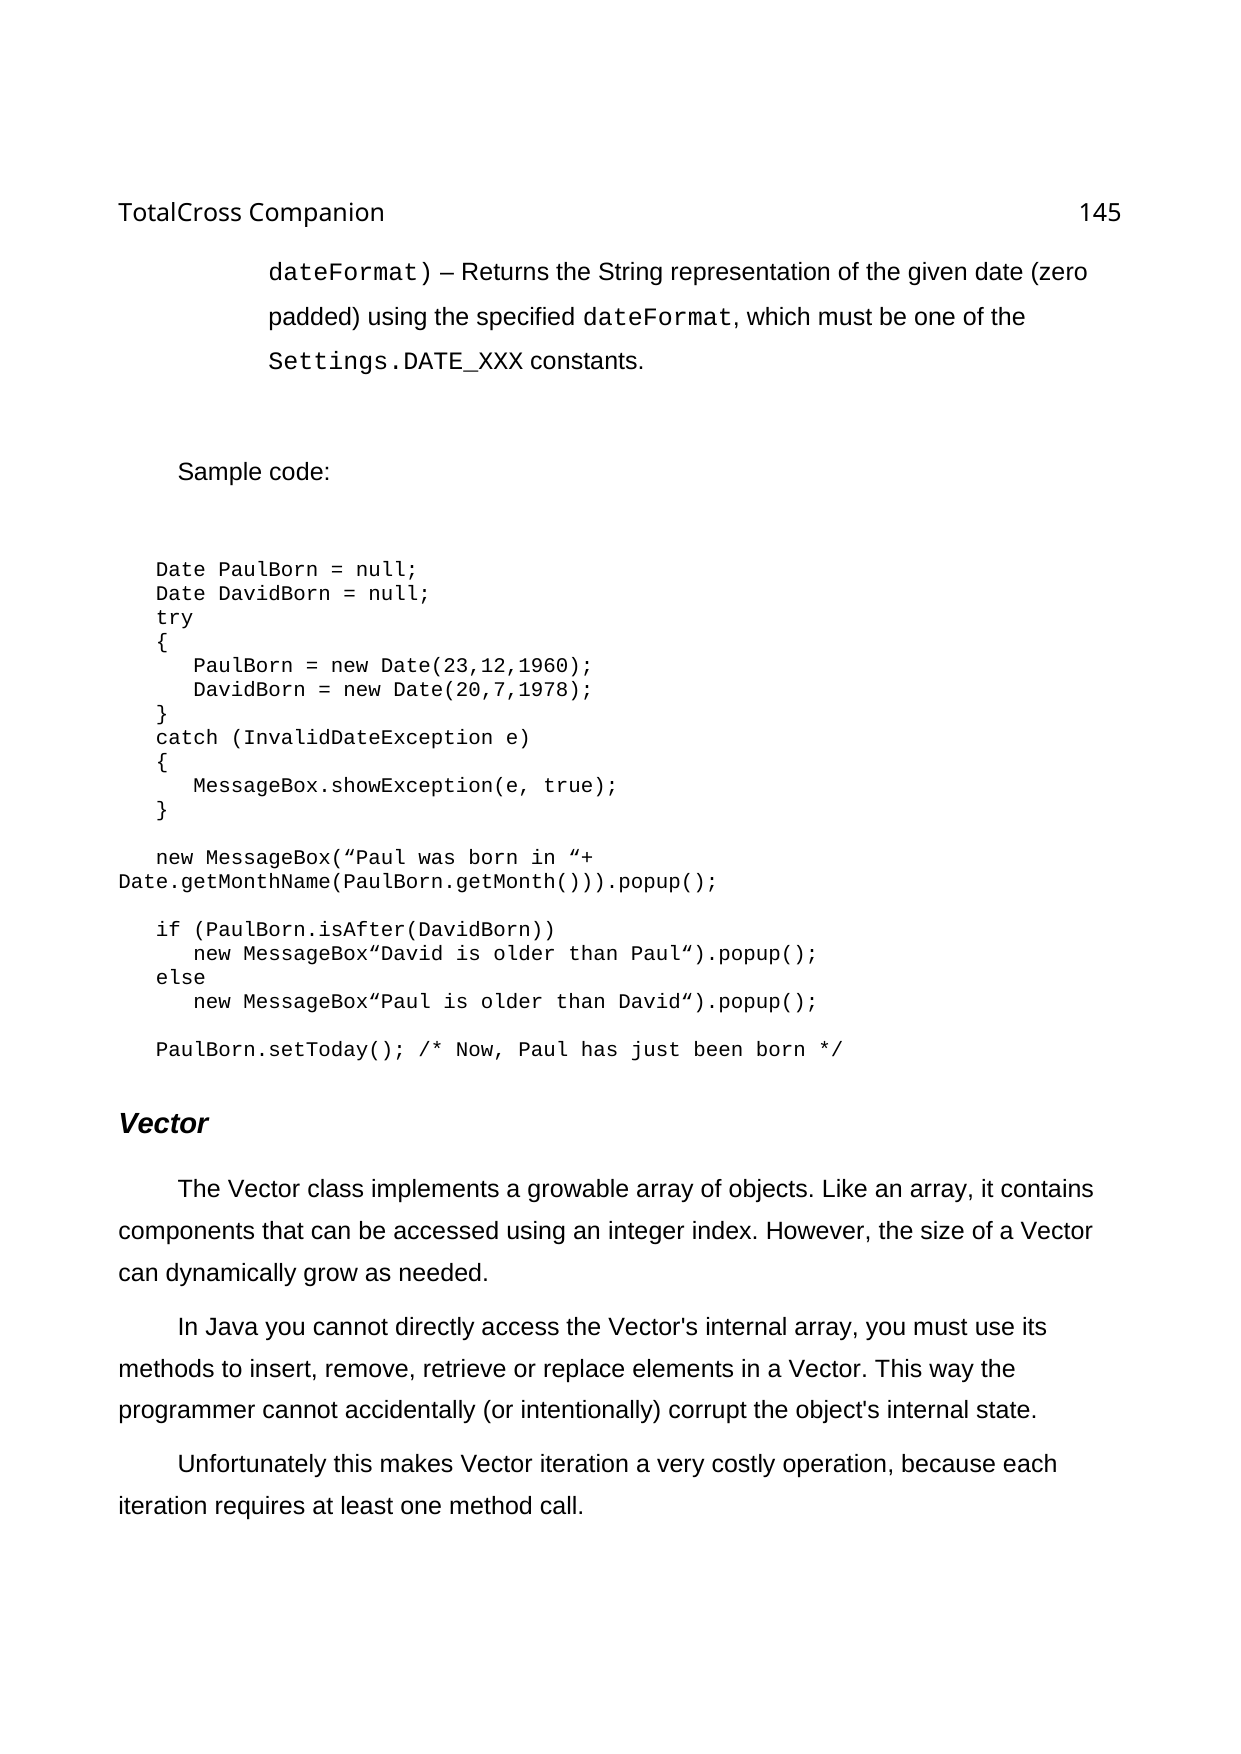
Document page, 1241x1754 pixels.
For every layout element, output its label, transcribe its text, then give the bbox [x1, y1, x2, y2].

text Sample code: [118, 458, 1122, 486]
text Unfortunately this makes Vector iteration a very costly operation, because each iteration requires at least one method call. [118, 1450, 1122, 1520]
text { [118, 631, 1122, 655]
text DavidBorn = new Date(20,7,1978); [118, 679, 1122, 703]
text PaulBorn.setToday(); /* Now, Paul has just been born */ [118, 1038, 1122, 1062]
list dateFormat) – Returns the String representation of the given date (zero padded) using the specified dateFormat, which must be one of the Settings.DATE_XXX constants. [231, 258, 1122, 377]
subtitle Vector [118, 1107, 1122, 1139]
text if (PaulBorn.isAfter(DavidBorn)) [118, 919, 1122, 943]
text Date DavidBorn = null; [118, 583, 1122, 607]
text PaulBorn = new Date(23,12,1960); [118, 655, 1122, 679]
text { [118, 751, 1122, 775]
text } [118, 799, 1122, 823]
text MessageBox.showException(e, true); [118, 775, 1122, 799]
text } [118, 703, 1122, 727]
text The Vector class implements a growable array of objects. Like an array, it contains components that can be accessed using an integer index. However, the size of a Vector can dynamically grow as needed. [118, 1175, 1122, 1287]
text In Java you cannot directly access the Vector's internal array, you must use its methods to insert, remove, retrieve or replace elements in a Vector. This way the programmer cannot accidentally (or intentionally) corrupt the object's internal state. [118, 1312, 1122, 1424]
text new MessageBox(“Paul was born in “+ Date.getMonthName(PaulBorn.getMonth())).popup(); [118, 847, 1122, 895]
text new MessageBox“David is older than Paul“).popup(); [118, 943, 1122, 967]
text new MessageBox“Paul is older than David“).popup(); [118, 991, 1122, 1014]
text catch (InvalidDateException e) [118, 727, 1122, 751]
text else [118, 967, 1122, 991]
text Date PaulBorn = null; [118, 559, 1122, 583]
text try [118, 607, 1122, 631]
